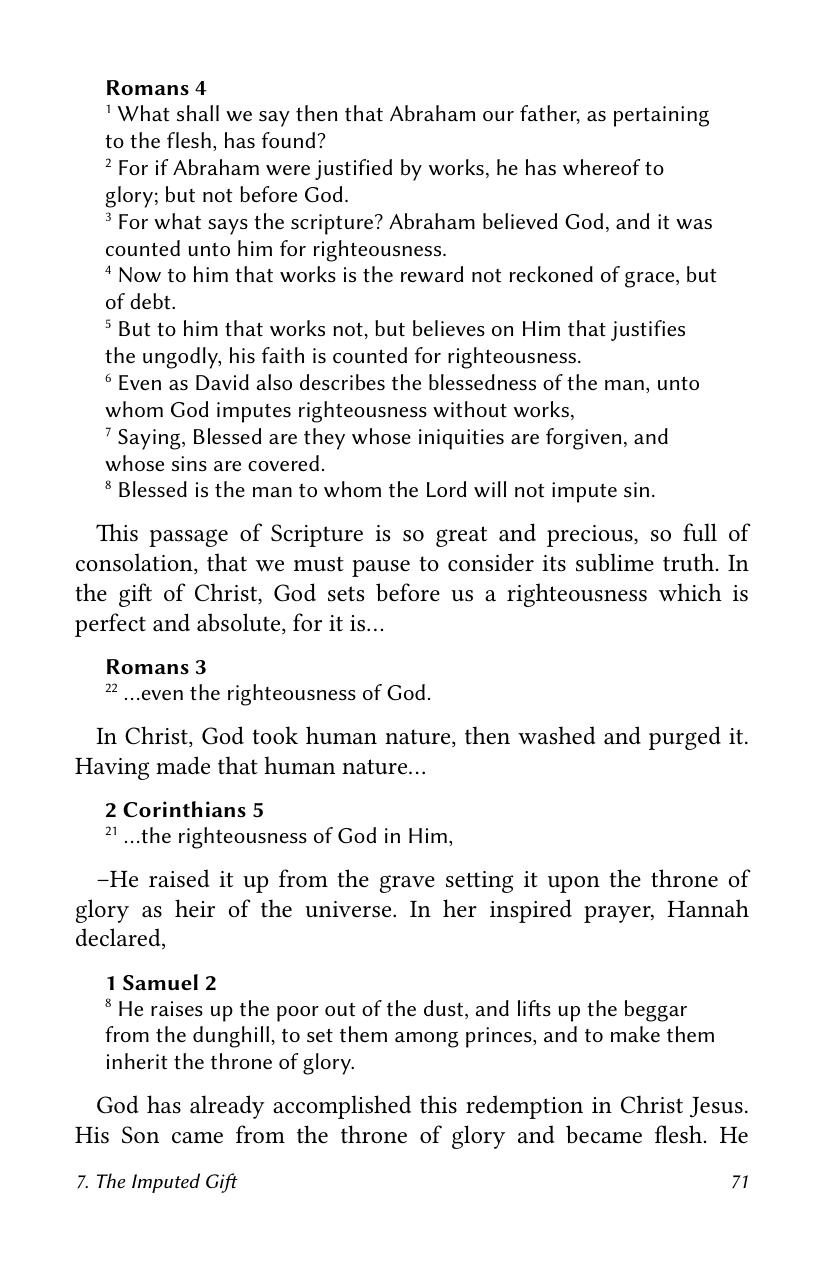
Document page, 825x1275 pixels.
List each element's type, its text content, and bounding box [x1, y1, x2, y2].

text 2 For if Abraham were justified by works, he has whereof to glory; but not before God. [105, 155, 720, 208]
text 22 ...even the righteousness of God. [105, 680, 720, 706]
text 3 For what says the scripture? Abraham believed God, and it was counted unto him for righteousness. [105, 209, 720, 262]
text In Christ, God took human nature, then washed and purged it. Having made that human nature… [75, 722, 750, 780]
text 7 Saying, Blessed are they whose iniquities are forgiven, and whose sins are covered. [105, 424, 720, 477]
text God has already accomplished this redemption in Christ Jesus. His Son came from the throne of glory and became flesh. He [75, 1091, 750, 1149]
text 21 ...the righteousness of God in Him, [105, 823, 720, 849]
text This passage of Scripture is so great and precious, so full of consolation, that we must pause to consider its sublime truth. In the gift of Christ, God sets before us a righteousness which is perfect and absolute, for it is… [75, 519, 750, 637]
text 5 But to him that works not, but believes on Him that justifies the ungodly, his faith is counted for righteousness. [105, 316, 720, 369]
text 1 What shall we say then that Abraham our father, as pertaining to the flesh, has found? [105, 101, 720, 154]
text 4 Now to him that works is the reward not reckoned of grace, but of debt. [105, 262, 720, 315]
text –He raised it up from the grave setting it upon the throne of glory as heir of the universe. In her inspired prayer, Hannah declared, [75, 865, 750, 953]
text Romans 4 [105, 75, 750, 101]
text 1 Samuel 2 [105, 969, 750, 996]
text 8 He raises up the poor out of the dust, and lifts up the beggar from the dunghill, to set them among princes, and to make them inherit the throne of glory. [105, 996, 720, 1075]
text 8 Blessed is the man to whom the Lord will not impute sin. [105, 477, 720, 503]
text Romans 3 [105, 654, 750, 680]
text 2 Corinthians 5 [105, 797, 750, 823]
text 6 Even as David also describes the blessedness of the man, unto whom God imputes righteousness without works, [105, 370, 720, 423]
